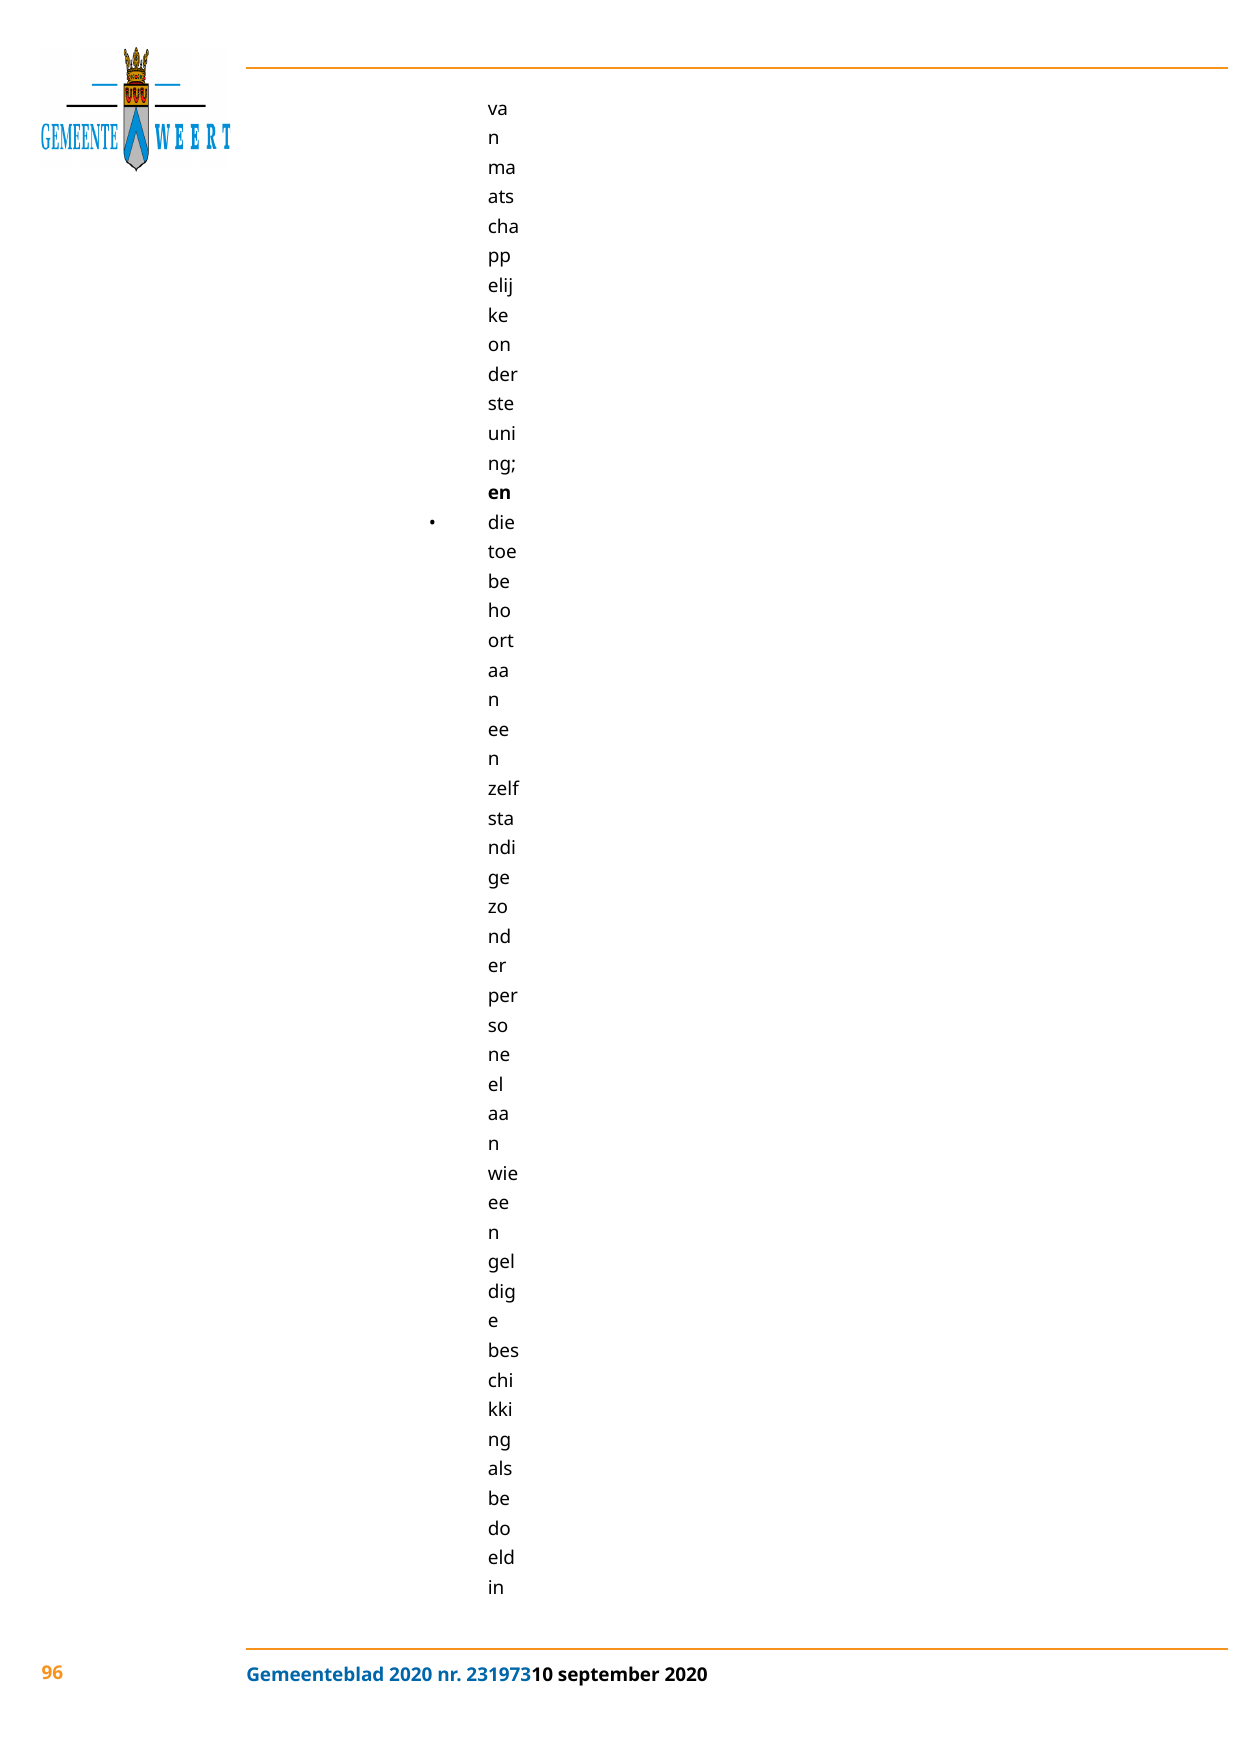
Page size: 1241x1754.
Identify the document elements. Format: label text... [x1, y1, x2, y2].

table_cell [790, 95, 881, 1600]
table_cell [700, 95, 790, 1600]
table_cell [971, 95, 1061, 1600]
table_cell [881, 95, 971, 1600]
table_cell [609, 95, 700, 1600]
table_cell [248, 95, 338, 1600]
table_cell [1061, 95, 1152, 1600]
table_cell [338, 95, 429, 1600]
table_cell van maatschappelijke ondersteuning; en die toebehoort aan een zelfstandige zonder personeel aan wie een geldige beschikking als bedoeld in [429, 95, 519, 1600]
table_cell [519, 95, 609, 1600]
picture [41, 47, 231, 172]
